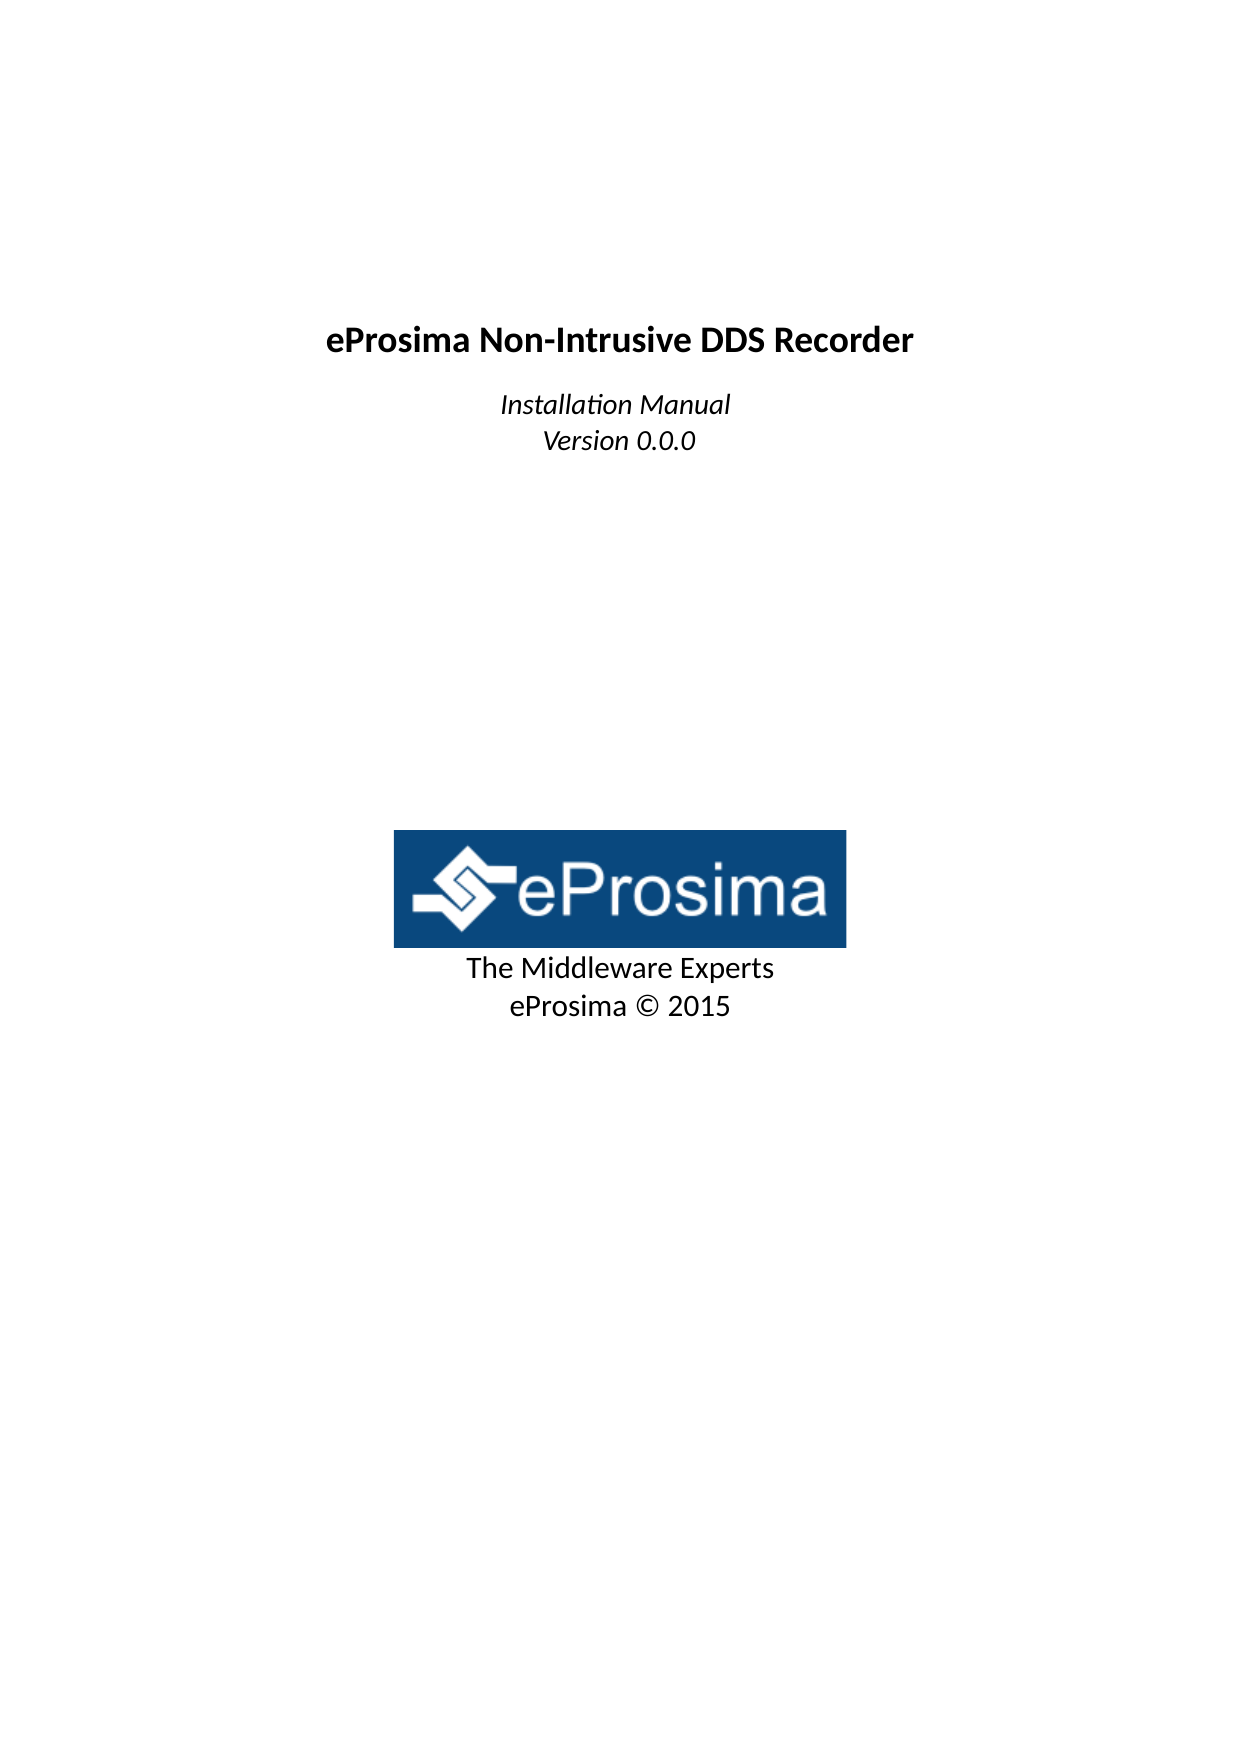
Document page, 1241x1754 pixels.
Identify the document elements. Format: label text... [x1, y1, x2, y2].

title eProsima Non-Intrusive DDS Recorder [118, 316, 1122, 361]
picture [393, 830, 847, 948]
text The Middleware Experts eProsima © 2015 [118, 814, 1122, 1024]
subtitle Installation Manual Version 0.0.0 [118, 386, 1122, 458]
